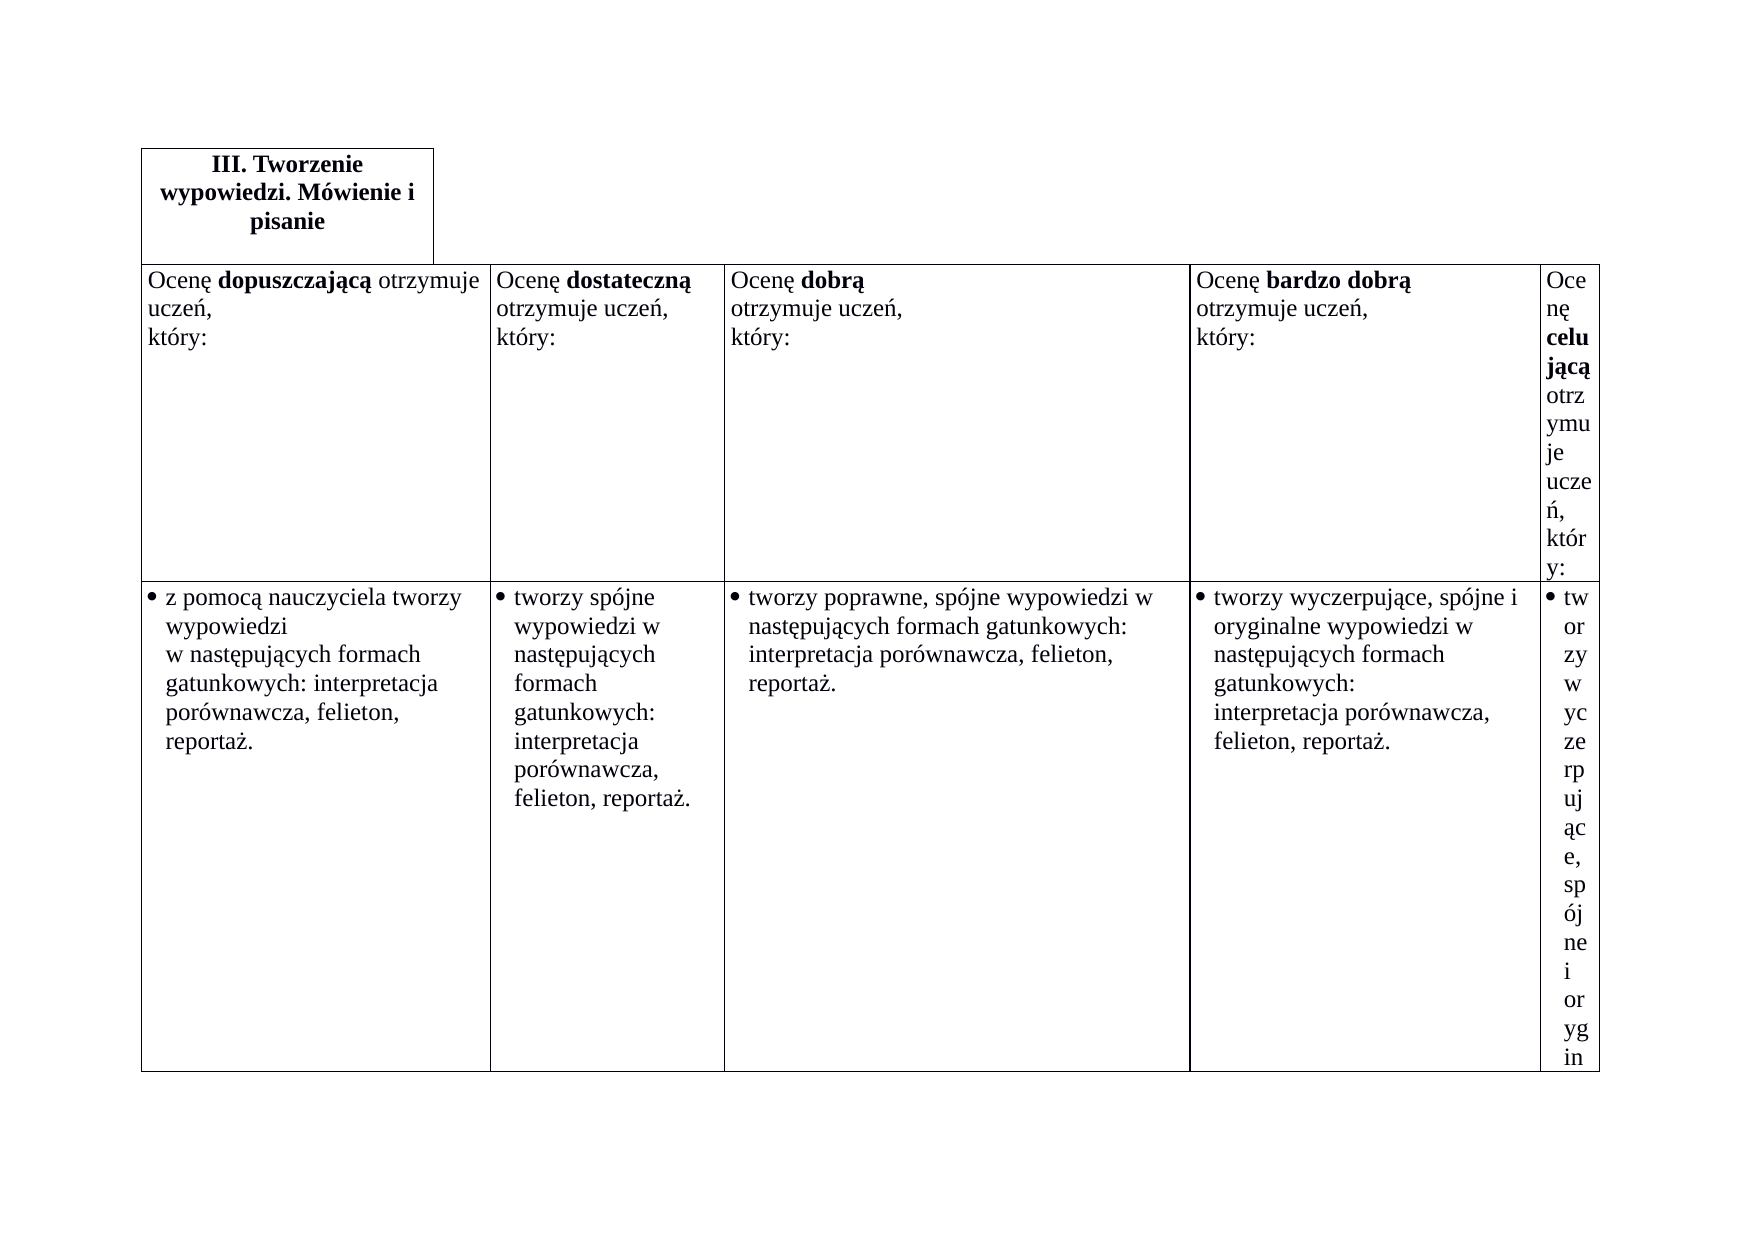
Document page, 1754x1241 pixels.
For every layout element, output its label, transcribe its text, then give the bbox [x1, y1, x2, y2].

table_cell Ocenę dopuszczającą otrzymuje uczeń, który: [142, 265, 490, 581]
table_cell Ocenę dobrą otrzymuje uczeń, który: [725, 265, 1189, 581]
table_cell Ocenę bardzo dobrą otrzymuje uczeń, który: [1191, 265, 1540, 581]
table_cell z pomocą nauczyciela tworzy wypowiedzi w następujących formach gatunkowych: interpretacja porównawcza, felieton, reportaż. [142, 582, 490, 1071]
table_cell III. Tworzenie wypowiedzi. Mówienie i pisanie [142, 149, 433, 264]
table_cell tworzy wyczerpujące, spójne i oryginalne wypowiedzi w następujących formach gatunkowych: interpretacja porównawcza, felieton, reportaż. [1191, 582, 1540, 1071]
table_cell Ocenę celującą otrzymuje uczeń, który: [1541, 265, 1599, 581]
table_cell tworzy wyczerpujące, spójne i orygin [1541, 582, 1599, 1071]
table_cell Ocenę dostateczną otrzymuje uczeń, który: [491, 265, 724, 581]
table_cell tworzy spójne wypowiedzi w następujących formach gatunkowych: interpretacja porównawcza, felieton, reportaż. [491, 582, 724, 1071]
table_cell tworzy poprawne, spójne wypowiedzi w następujących formach gatunkowych: interpretacja porównawcza, felieton, reportaż. [725, 582, 1189, 1071]
table_cell [434, 148, 1599, 264]
